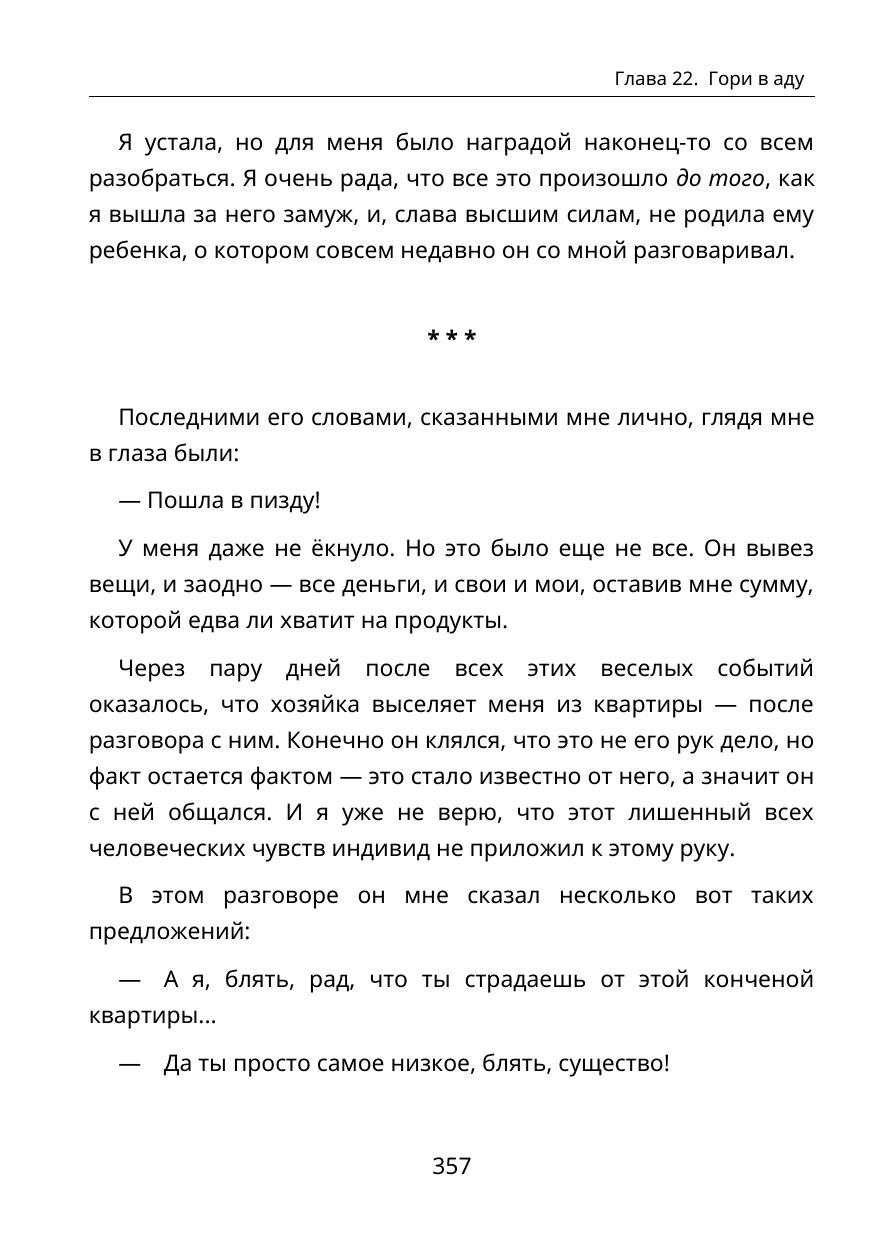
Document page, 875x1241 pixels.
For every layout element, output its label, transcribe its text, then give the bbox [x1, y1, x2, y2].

text — Пошла в пизду! [88, 484, 815, 516]
list Да ты просто самое низкое, блять, существо! [88, 1046, 815, 1078]
subtitle * * * [88, 323, 815, 354]
text Последними его словами, сказанными мне лично, глядя мне в глаза были: [88, 401, 815, 468]
text У меня даже не ёкнуло. Но это было еще не все. Он вывез вещи, и заодно — все деньги, и свои и мои, оставив мне сумму, которой едва ли хватит на продукты. [88, 532, 815, 635]
text В этом разговоре он мне сказал несколько вот таких предложений: [88, 879, 815, 946]
list А я, блять, рад, что ты страдаешь от этой конченой квартиры... [88, 963, 815, 1030]
text Я устала, но для меня было наградой наконец-то со всем разобраться. Я очень рада, что все это произошло до того, как я вышла за него замуж, и, слава высшим силам, не родила ему ребенка, о котором совсем недавно он со мной разговаривал. [88, 126, 815, 265]
text Через пару дней после всех этих веселых событий оказалось, что хозяйка выселяет меня из квартиры — после разговора с ним. Конечно он клялся, что это не его рук дело, но факт остается фактом — это стало известно от него, а значит он с ней общался. И я уже не верю, что этот лишенный всех человеческих чувств индивид не приложил к этому руку. [88, 652, 815, 863]
